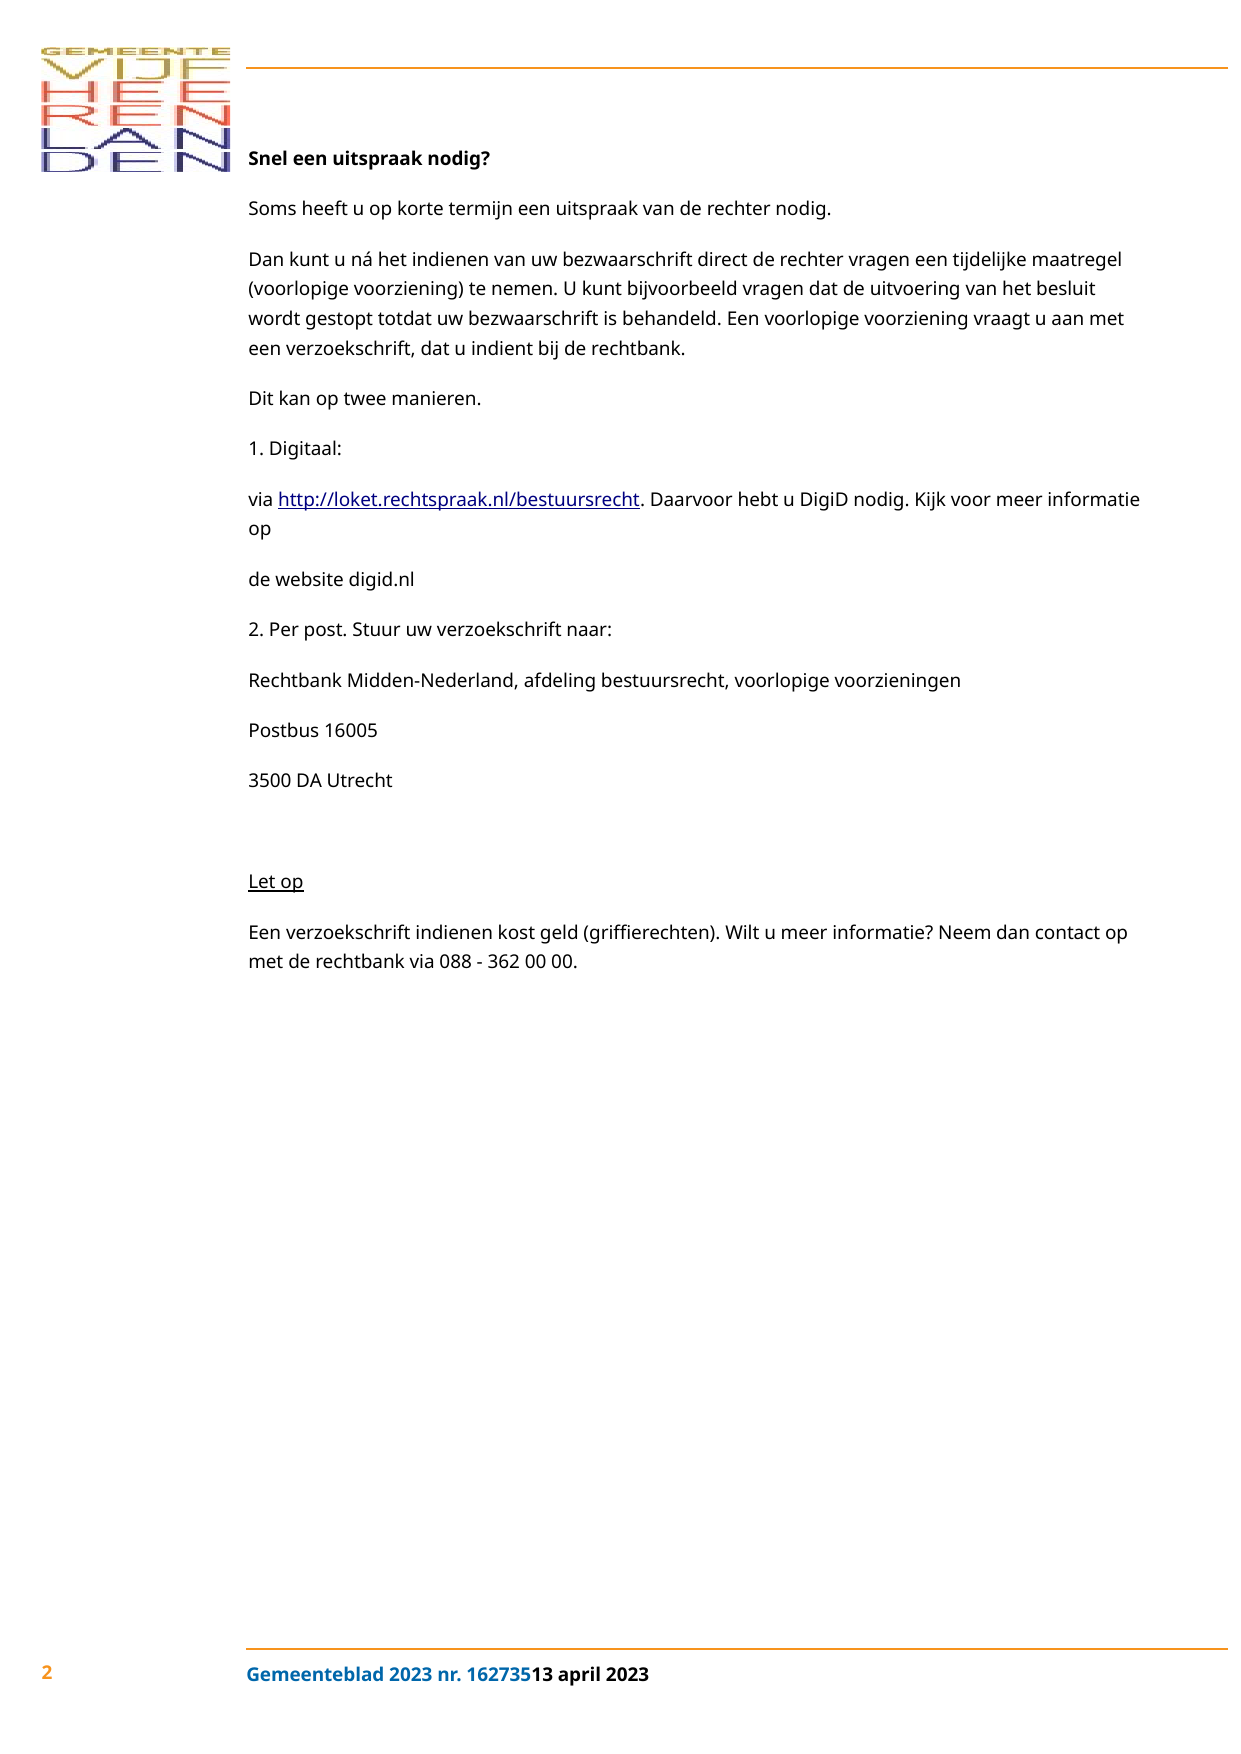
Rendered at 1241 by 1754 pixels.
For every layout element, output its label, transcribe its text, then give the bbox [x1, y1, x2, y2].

text Soms heeft u op korte termijn een uitspraak van de rechter nodig. [248, 196, 1152, 221]
text Let op [248, 868, 1152, 894]
text Dit kan op twee manieren. [248, 385, 1152, 411]
text Een verzoekschrift indienen kost geld (griffierechten). Wilt u meer informatie? Neem dan contact op met de rechtbank via 088 - 362 00 00. [248, 919, 1152, 974]
text Dan kunt u ná het indienen van uw bezwaarschrift direct de rechter vragen een tijdelijke maatregel (voorlopige voorziening) te nemen. U kunt bijvoorbeeld vragen dat de uitvoering van het besluit wordt gestopt totdat uw bezwaarschrift is behandeld. Een voorlopige voorziening vraagt u aan met een verzoekschrift, dat u indient bij de rechtbank. [248, 246, 1152, 361]
text 3500 DA Utrecht [248, 768, 1152, 793]
picture [41, 47, 231, 172]
text de website digid.nl [248, 566, 1152, 592]
text Postbus 16005 [248, 717, 1152, 743]
text 1. Digitaal: [248, 436, 1152, 461]
text Snel een uitspraak nodig? [248, 145, 1152, 171]
text via http://loket.rechtspraak.nl/bestuursrecht. Daarvoor hebt u DigiD nodig. Kijk voor meer informatie op [248, 486, 1152, 541]
text Rechtbank Midden-Nederland, afdeling bestuursrecht, voorlopige voorzieningen [248, 667, 1152, 693]
text 2. Per post. Stuur uw verzoekschrift naar: [248, 616, 1152, 642]
